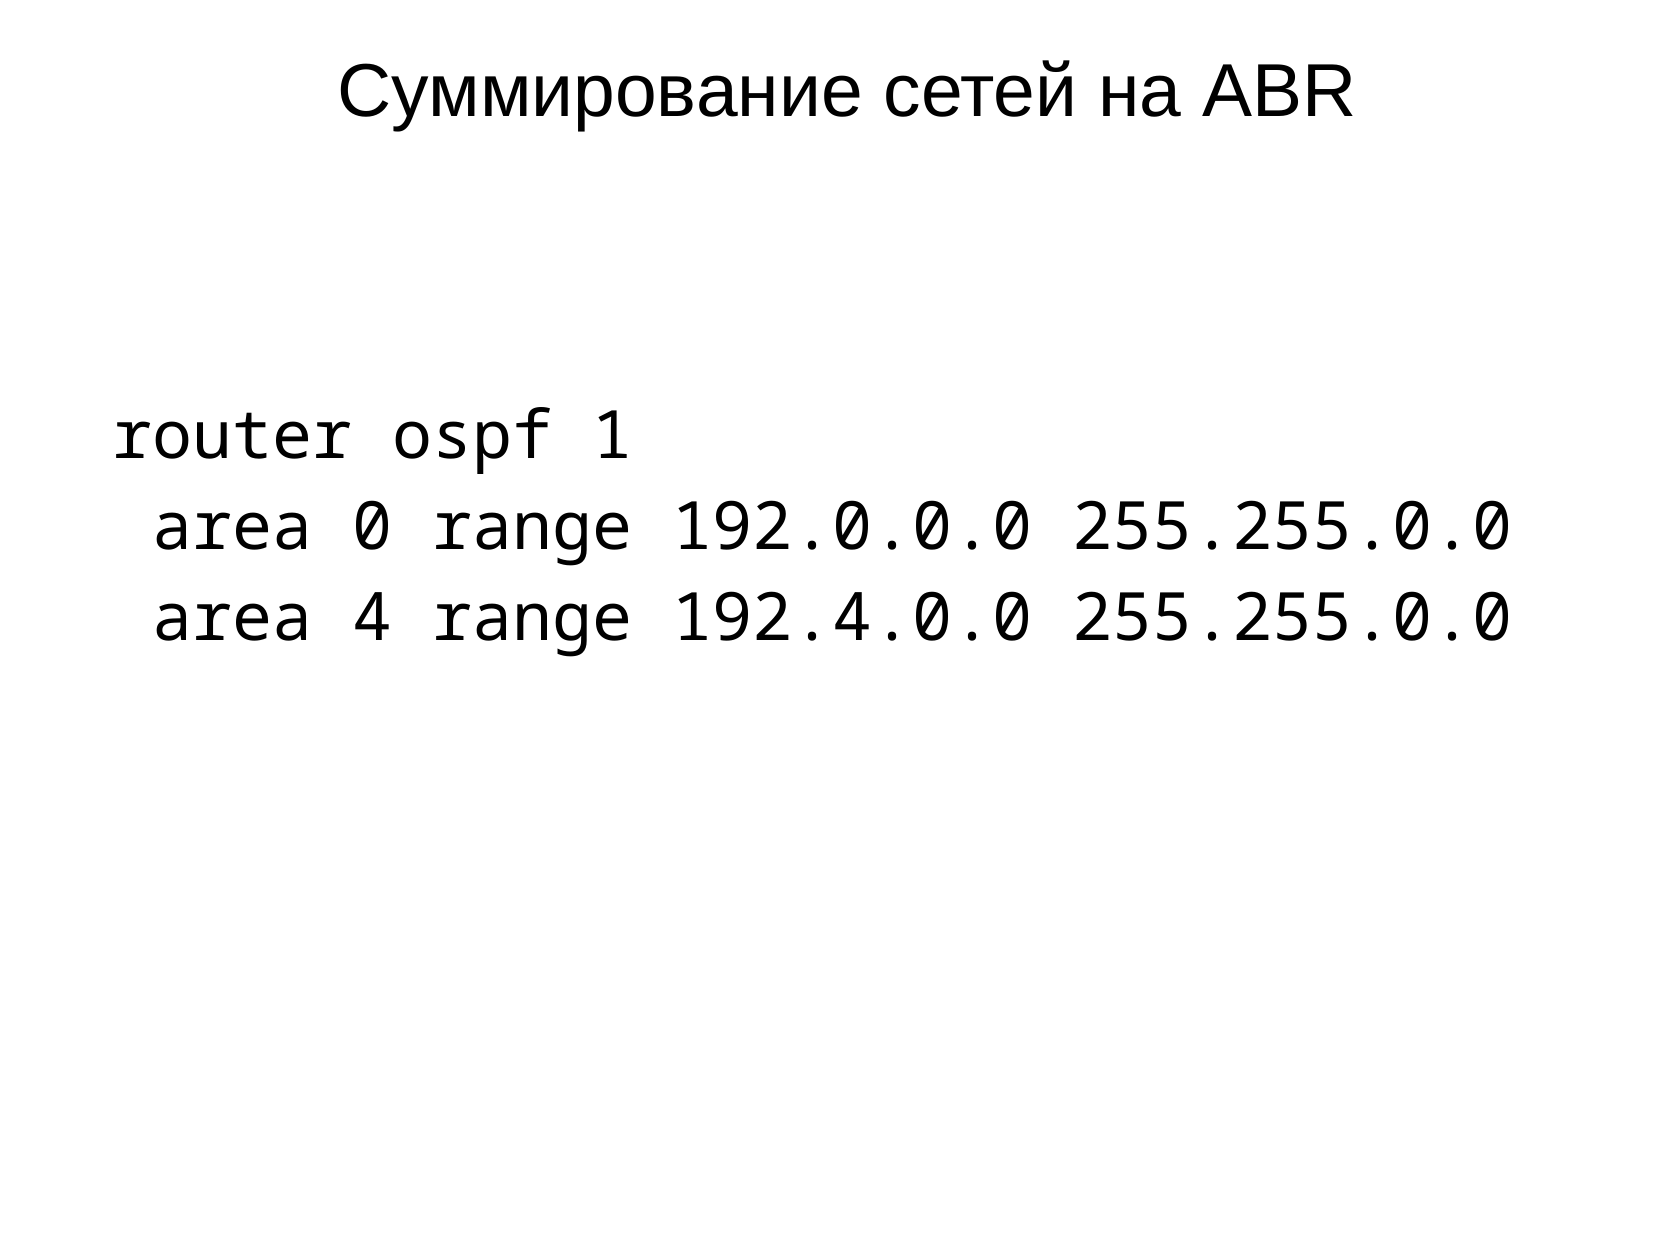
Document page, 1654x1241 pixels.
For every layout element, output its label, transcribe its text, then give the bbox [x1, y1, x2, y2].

title Суммирование сетей на ABR [82, 48, 1613, 133]
text_box router ospf 1 area 0 range 192.0.0.0 255.255.0.0 area 4 range 192.4.0.0 255.255.0.0 [112, 259, 1594, 788]
